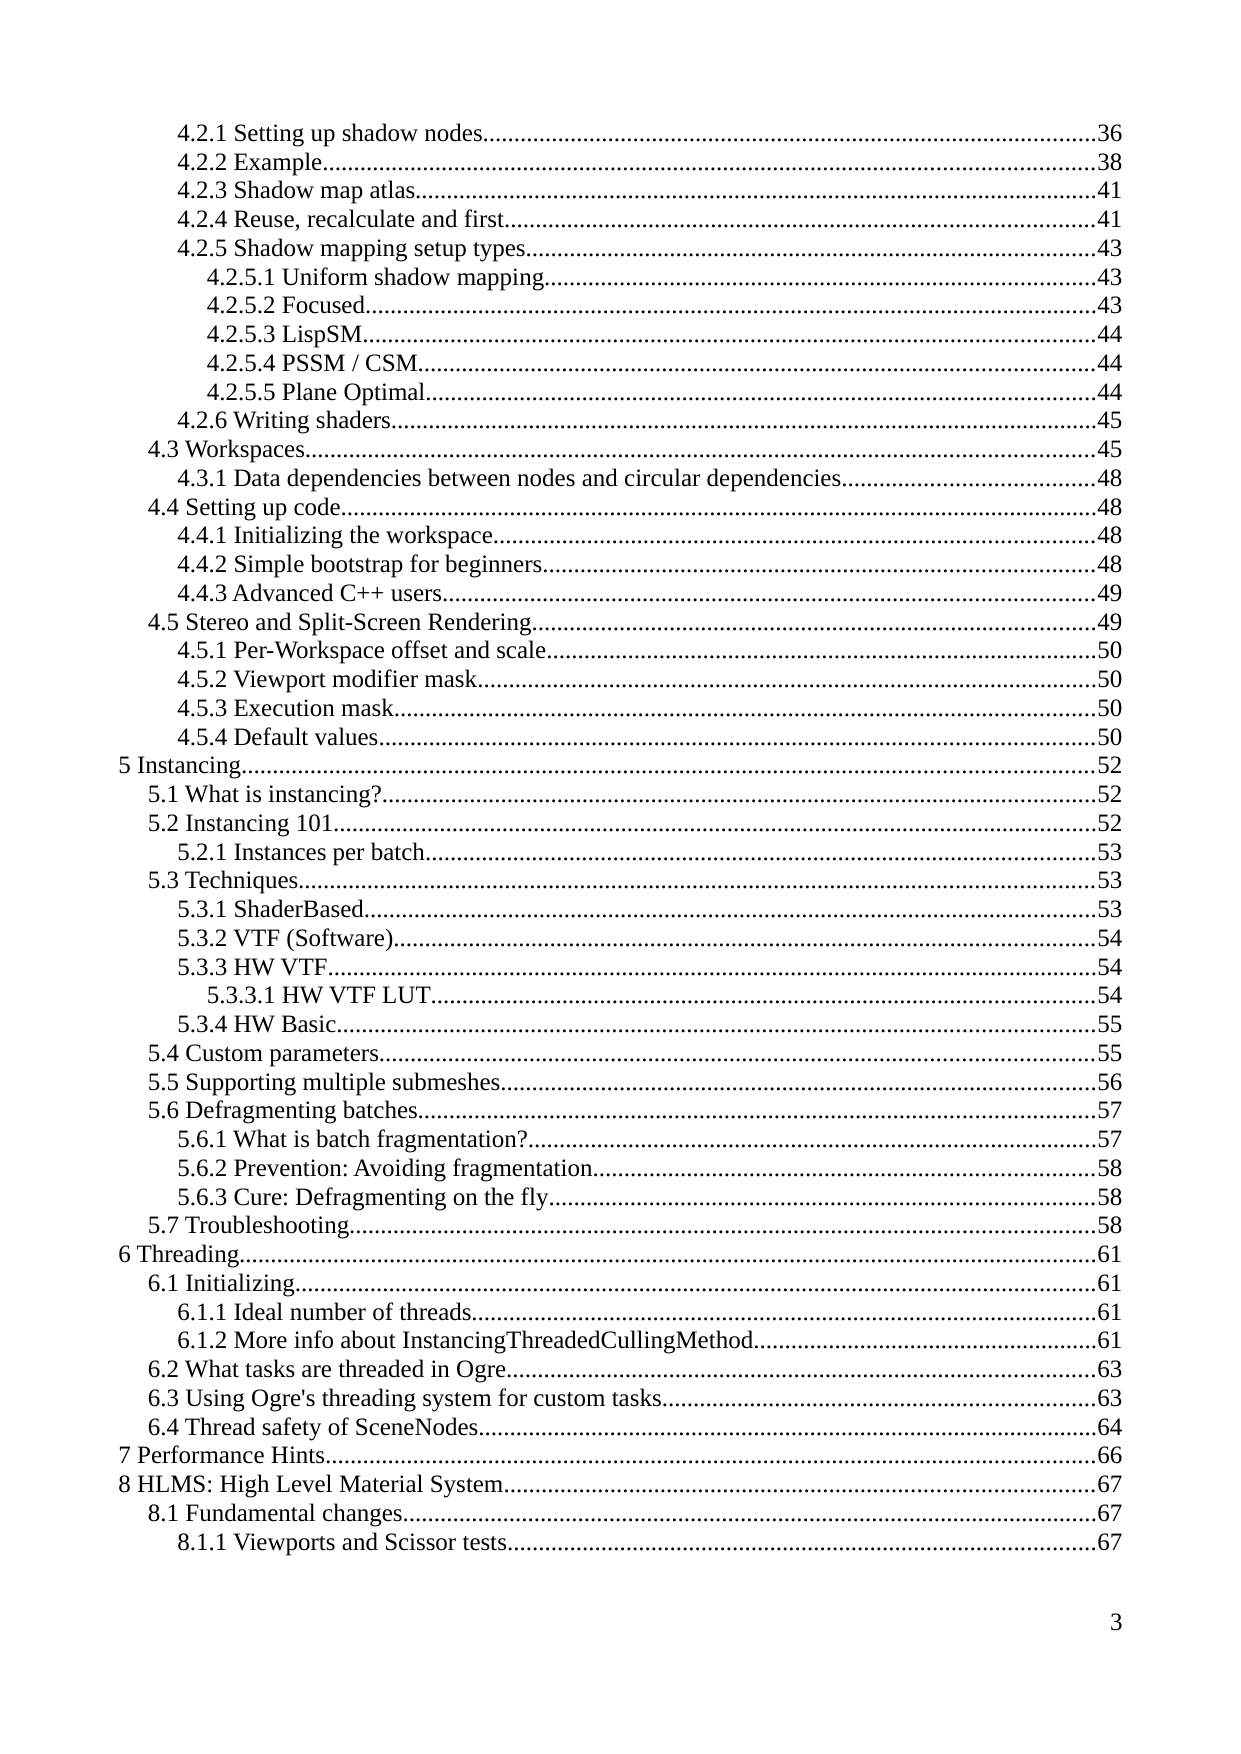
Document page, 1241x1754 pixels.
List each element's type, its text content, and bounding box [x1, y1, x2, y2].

text 5.7 Troubleshooting 58 [148, 1211, 1122, 1239]
text 8 HLMS: High Level Material System 67 [118, 1469, 1122, 1498]
text 4.5.4 Default values 50 [177, 722, 1122, 751]
text 5 Instancing 52 [118, 751, 1122, 779]
text 4.2.3 Shadow map atlas 41 [177, 176, 1122, 204]
text 5.5 Supporting multiple submeshes 56 [148, 1067, 1122, 1096]
text 4.2.5 Shadow mapping setup types 43 [177, 233, 1122, 262]
text 6.4 Thread safety of SceneNodes 64 [148, 1412, 1122, 1441]
text 4.2.5.2 Focused 43 [207, 291, 1122, 319]
text 8.1.1 Viewports and Scissor tests 67 [177, 1527, 1122, 1556]
text 4.2.5.4 PSSM / CSM 44 [207, 348, 1122, 377]
text 5.6.2 Prevention: Avoiding fragmentation 58 [177, 1153, 1122, 1182]
text 4.3.1 Data dependencies between nodes and circular dependencies 48 [177, 463, 1122, 492]
text 4.2.5.3 LispSM 44 [207, 319, 1122, 348]
text 4.5.3 Execution mask 50 [177, 693, 1122, 722]
text 4.2.4 Reuse, recalculate and first 41 [177, 204, 1122, 233]
text 6 Threading 61 [118, 1239, 1122, 1268]
text 5.3 Techniques 53 [148, 866, 1122, 894]
text 5.3.3.1 HW VTF LUT 54 [207, 981, 1122, 1009]
text 7 Performance Hints 66 [118, 1441, 1122, 1469]
text 4.2.6 Writing shaders 45 [177, 406, 1122, 434]
text 4.5.1 Per-Workspace offset and scale 50 [177, 636, 1122, 664]
text 4.5 Stereo and Split-Screen Rendering 49 [148, 607, 1122, 636]
text 4.3 Workspaces 45 [148, 434, 1122, 463]
text 5.3.2 VTF (Software) 54 [177, 923, 1122, 952]
text 4.4 Setting up code 48 [148, 492, 1122, 521]
text 5.1 What is instancing? 52 [148, 779, 1122, 808]
text 4.2.5.5 Plane Optimal 44 [207, 377, 1122, 406]
text 5.6 Defragmenting batches 57 [148, 1096, 1122, 1124]
text 8.1 Fundamental changes 67 [148, 1498, 1122, 1527]
text 4.4.2 Simple bootstrap for beginners 48 [177, 549, 1122, 578]
text 4.4.1 Initializing the workspace 48 [177, 521, 1122, 549]
text 5.4 Custom parameters 55 [148, 1038, 1122, 1067]
text 6.1.1 Ideal number of threads 61 [177, 1297, 1122, 1326]
text 5.3.1 ShaderBased 53 [177, 894, 1122, 923]
text 4.2.2 Example 38 [177, 147, 1122, 176]
text 5.3.4 HW Basic 55 [177, 1009, 1122, 1038]
text 6.3 Using Ogre's threading system for custom tasks 63 [148, 1383, 1122, 1412]
text 6.2 What tasks are threaded in Ogre 63 [148, 1354, 1122, 1383]
text 4.2.5.1 Uniform shadow mapping 43 [207, 262, 1122, 291]
text 5.3.3 HW VTF 54 [177, 952, 1122, 981]
text 6.1 Initializing 61 [148, 1268, 1122, 1297]
text 6.1.2 More info about InstancingThreadedCullingMethod 61 [177, 1326, 1122, 1354]
text 5.6.1 What is batch fragmentation? 57 [177, 1124, 1122, 1153]
text 4.2.1 Setting up shadow nodes 36 [177, 118, 1122, 147]
text 4.5.2 Viewport modifier mask 50 [177, 664, 1122, 693]
text 5.6.3 Cure: Defragmenting on the fly 58 [177, 1182, 1122, 1211]
text 5.2.1 Instances per batch 53 [177, 837, 1122, 866]
text 4.4.3 Advanced C++ users 49 [177, 578, 1122, 607]
text 5.2 Instancing 101 52 [148, 808, 1122, 837]
